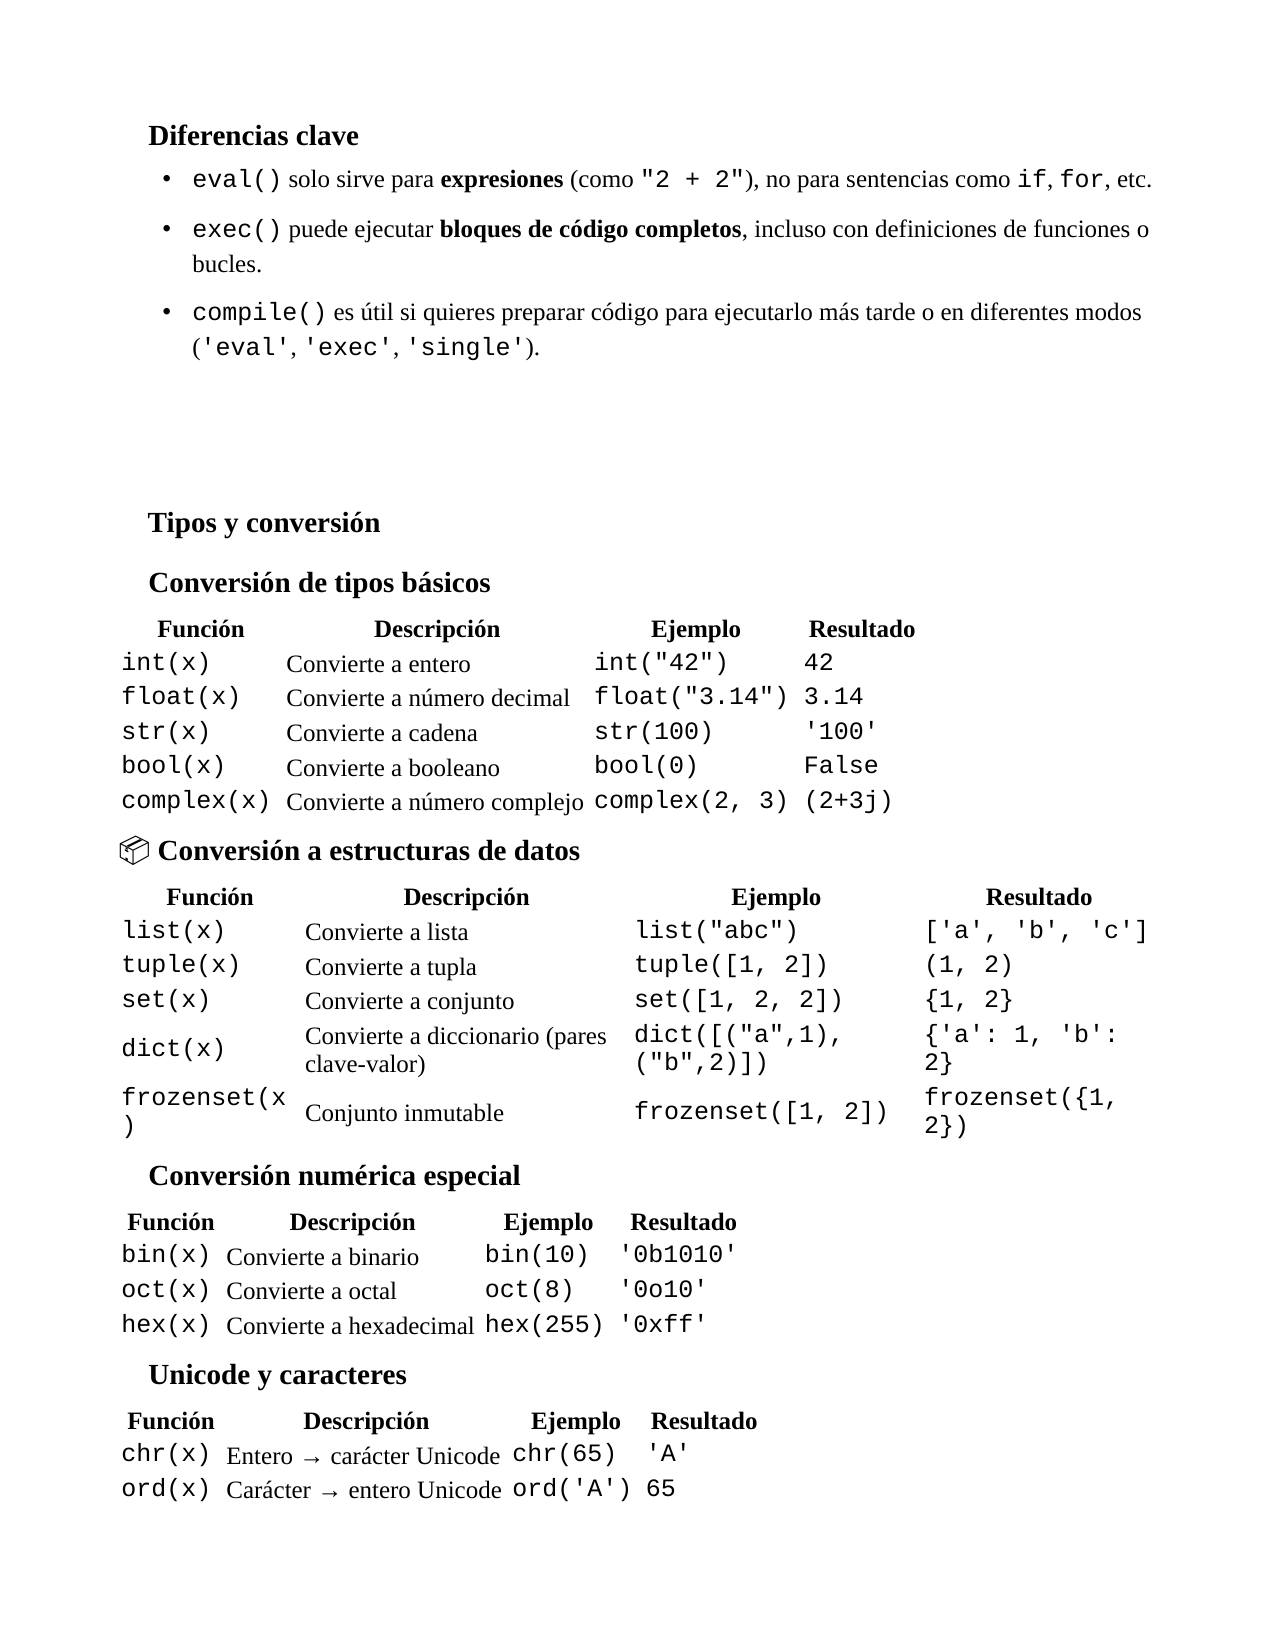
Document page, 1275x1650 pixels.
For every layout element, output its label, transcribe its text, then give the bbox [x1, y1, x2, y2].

subtitle 📦 Conversión a estructuras de datos [118, 833, 1157, 867]
table_cell int(x) [118, 646, 283, 681]
table_header Descripción [223, 1204, 482, 1239]
table_header Descripción [283, 611, 591, 646]
table_cell ord(x) [118, 1473, 223, 1507]
table_cell float("3.14") [591, 681, 801, 715]
subtitle 🔢 Conversión numérica especial [118, 1158, 1157, 1192]
table_cell hex(255) [482, 1308, 615, 1343]
table_header Descripción [302, 880, 631, 914]
table_cell bin(x) [118, 1239, 223, 1273]
table_header Resultado [643, 1403, 765, 1438]
table_cell '0xff' [615, 1308, 752, 1343]
table_cell '100' [801, 715, 923, 750]
list eval() solo sirve para expresiones (como "2 + 2"), no para sentencias como if, for, etc. [162, 164, 1157, 195]
table_cell (1, 2) [921, 949, 1157, 983]
table_cell complex(x) [118, 784, 283, 819]
table_cell frozenset(x) [118, 1081, 302, 1144]
table_cell chr(65) [509, 1438, 643, 1472]
table_cell str(x) [118, 715, 283, 750]
table_header Función [118, 1403, 223, 1438]
table_cell bool(0) [591, 750, 801, 784]
subtitle 🧪 Tipos y conversión [118, 505, 1157, 538]
table_cell str(100) [591, 715, 801, 750]
table_cell Conjunto inmutable [302, 1081, 631, 1144]
table_cell Convierte a lista [302, 914, 631, 949]
table_cell Convierte a conjunto [302, 983, 631, 1018]
table_cell oct(8) [482, 1274, 615, 1308]
table_cell set(x) [118, 983, 302, 1018]
table_header Resultado [921, 880, 1157, 914]
table_cell Convierte a octal [223, 1274, 482, 1308]
table_cell float(x) [118, 681, 283, 715]
table_cell {'a': 1, 'b': 2} [921, 1018, 1157, 1081]
table_cell bin(10) [482, 1239, 615, 1273]
table_cell dict(x) [118, 1018, 302, 1081]
table_header Resultado [615, 1204, 752, 1239]
subtitle 🔤 Unicode y caracteres [118, 1357, 1157, 1391]
table_cell tuple(x) [118, 949, 302, 983]
table_cell bool(x) [118, 750, 283, 784]
table_cell 'A' [643, 1438, 765, 1472]
table_cell Convierte a hexadecimal [223, 1308, 482, 1343]
list exec() puede ejecutar bloques de código completos, incluso con definiciones de funciones o bucles. [162, 214, 1157, 278]
table_cell chr(x) [118, 1438, 223, 1472]
table_cell dict([("a",1),("b",2)]) [631, 1018, 921, 1081]
table_header Función [118, 1204, 223, 1239]
table_cell False [801, 750, 923, 784]
table_cell Convierte a binario [223, 1239, 482, 1273]
table_cell (2+3j) [801, 784, 923, 819]
table_header Resultado [801, 611, 923, 646]
table_header Ejemplo [631, 880, 921, 914]
table_cell ['a', 'b', 'c'] [921, 914, 1157, 949]
subtitle 🧪 Diferencias clave [118, 118, 1157, 152]
table_cell 42 [801, 646, 923, 681]
table_cell complex(2, 3) [591, 784, 801, 819]
table_cell list("abc") [631, 914, 921, 949]
table_header Ejemplo [509, 1403, 643, 1438]
table_header Función [118, 611, 283, 646]
table_cell tuple([1, 2]) [631, 949, 921, 983]
table_header Función [118, 880, 302, 914]
table_cell 65 [643, 1473, 765, 1507]
table_header Ejemplo [591, 611, 801, 646]
table_cell Convierte a cadena [283, 715, 591, 750]
table_cell Convierte a tupla [302, 949, 631, 983]
table_cell Convierte a diccionario (pares clave-valor) [302, 1018, 631, 1081]
table_cell Convierte a booleano [283, 750, 591, 784]
table_cell frozenset([1, 2]) [631, 1081, 921, 1144]
table_cell set([1, 2, 2]) [631, 983, 921, 1018]
subtitle 🔄 Conversión de tipos básicos [118, 565, 1157, 599]
table_cell Convierte a número complejo [283, 784, 591, 819]
table_cell Convierte a entero [283, 646, 591, 681]
table_cell Convierte a número decimal [283, 681, 591, 715]
table_cell oct(x) [118, 1274, 223, 1308]
table_cell '0o10' [615, 1274, 752, 1308]
table_cell Carácter → entero Unicode [223, 1473, 509, 1507]
table_cell ord('A') [509, 1473, 643, 1507]
table_cell list(x) [118, 914, 302, 949]
table_cell Entero → carácter Unicode [223, 1438, 509, 1472]
table_cell int("42") [591, 646, 801, 681]
table_cell frozenset({1, 2}) [921, 1081, 1157, 1144]
list compile() es útil si quieres preparar código para ejecutarlo más tarde o en diferentes modos ('eval', 'exec', 'single'). [162, 297, 1157, 363]
table_cell '0b1010' [615, 1239, 752, 1273]
table_cell hex(x) [118, 1308, 223, 1343]
table_cell {1, 2} [921, 983, 1157, 1018]
table_header Descripción [223, 1403, 509, 1438]
table_cell 3.14 [801, 681, 923, 715]
table_header Ejemplo [482, 1204, 615, 1239]
